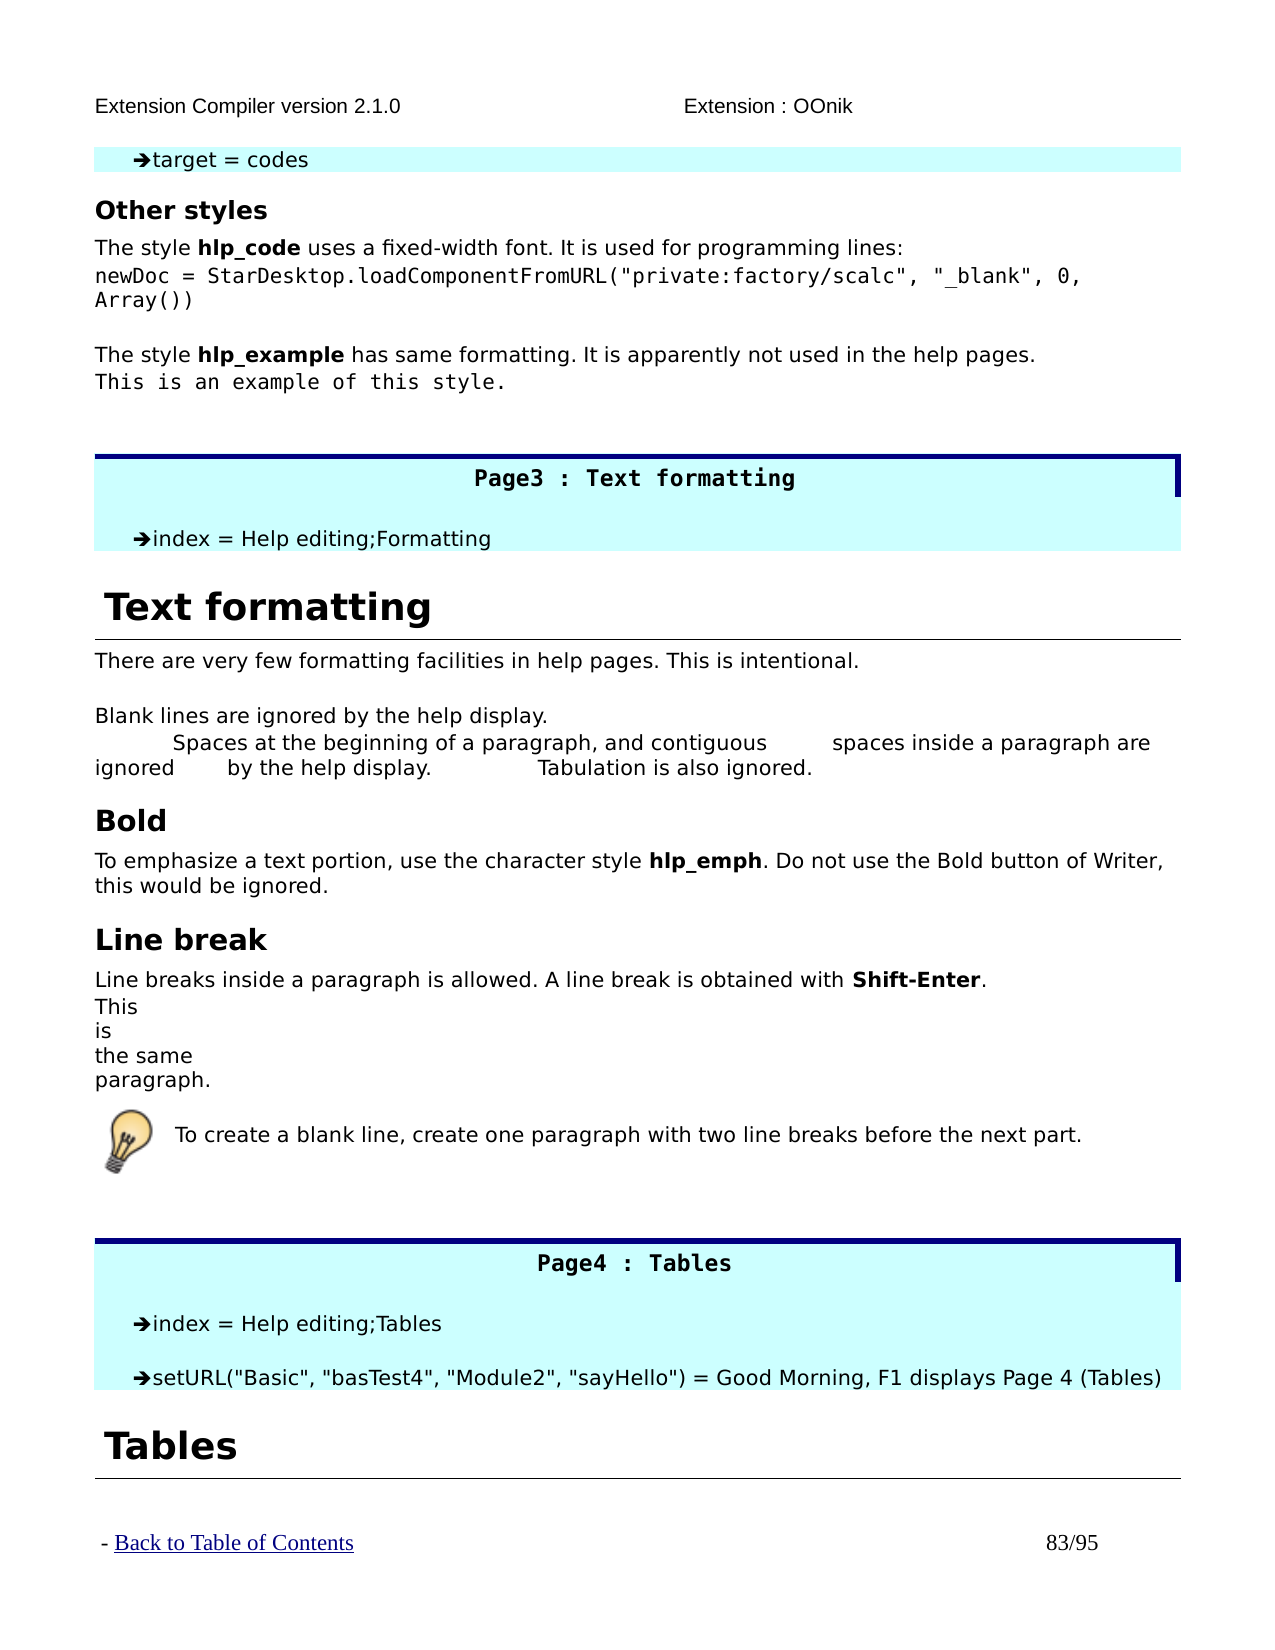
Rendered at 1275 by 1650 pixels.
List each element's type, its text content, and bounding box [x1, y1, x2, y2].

list index = Help editing;Tables [94, 1312, 1181, 1336]
list target = codes [94, 147, 1181, 172]
text The style hlp_code uses a fixed-width font. It is used for programming lines: [94, 236, 1181, 261]
list To create a blank line, create one paragraph with two line breaks before the next part. [163, 1105, 1181, 1179]
text Line breaks inside a paragraph is allowed. A line break is obtained with Shift-Enter. [94, 968, 1181, 992]
list setURL("Basic", "basTest4", "Module2", "sayHello") = Good Morning, F1 displays Page 4 (Tables) [94, 1366, 1181, 1390]
text Blank lines are ignored by the help display. [94, 703, 1181, 728]
text There are very few formatting facilities in help pages. This is intentional. [94, 649, 1181, 673]
text Spaces at the beginning of a paragraph, and contiguous spaces inside a paragraph are ignored by the help display. Tabulation is also ignored. [94, 731, 1181, 780]
text Page3 : Text formatting [94, 455, 1175, 497]
text To emphasize a text portion, use the character style hlp_emph. Do not use the Bold button of Writer, this would be ignored. [94, 849, 1181, 898]
picture [95, 1105, 163, 1179]
text newDoc = StarDesktop.loadComponentFromURL("private:factory/scalc", "_blank", 0, Array()) [94, 264, 1181, 313]
text This is an example of this style. [94, 370, 1181, 394]
text Bold [94, 805, 1181, 839]
list index = Help editing;Formatting [94, 527, 1181, 551]
text This is the same paragraph. [94, 995, 1181, 1093]
text Page4 : Tables [94, 1239, 1175, 1282]
text Text formatting [94, 576, 1181, 639]
text The style hlp_example has same formatting. It is apparently not used in the help pages. [94, 342, 1181, 367]
text Tables [94, 1415, 1181, 1478]
text Line break [94, 923, 1181, 957]
text Other styles [94, 197, 1181, 226]
